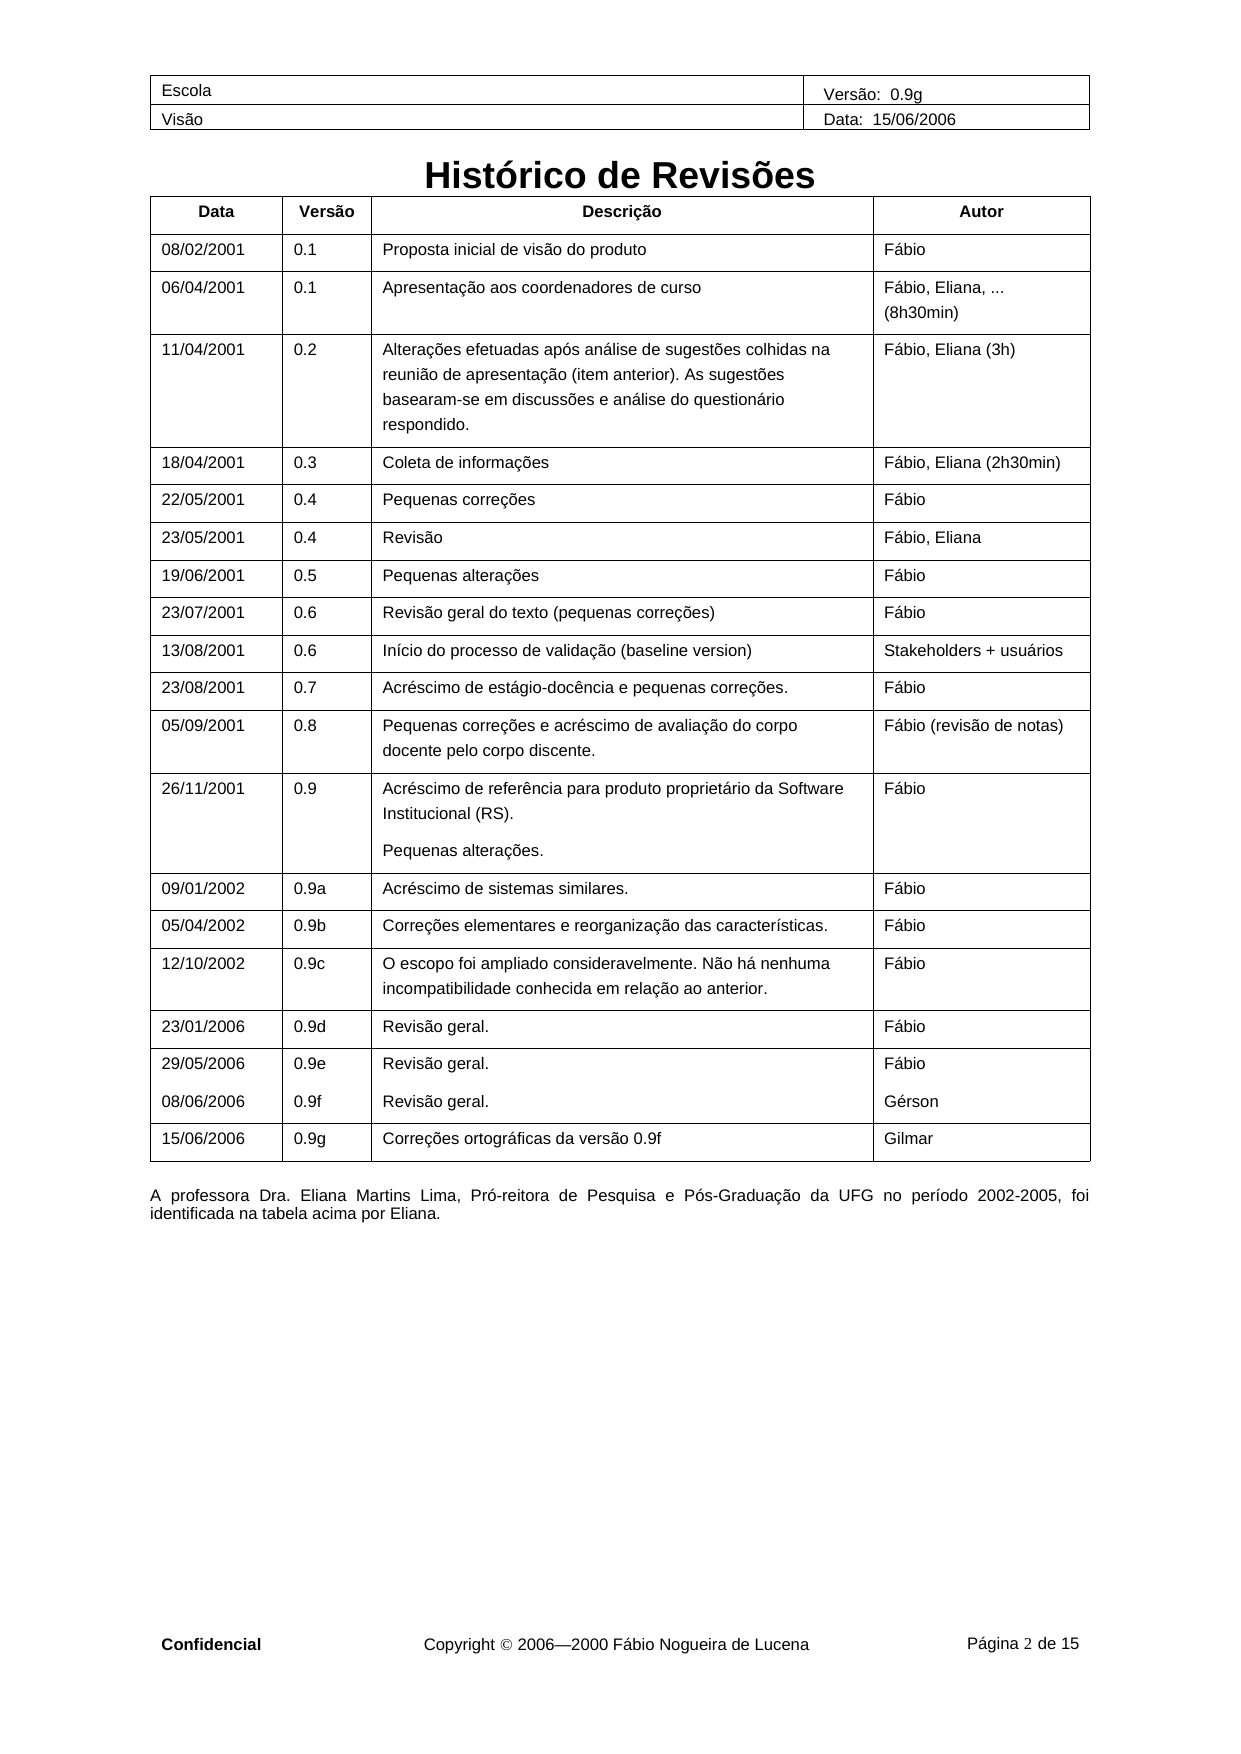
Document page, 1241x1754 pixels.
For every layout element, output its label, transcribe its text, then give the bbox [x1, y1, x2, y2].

table_cell 23/08/2001 [151, 673, 282, 710]
table_cell 09/01/2002 [151, 874, 282, 910]
table_cell 0.2 [283, 335, 371, 447]
table_cell Apresentação aos coordenadores de curso [372, 272, 873, 334]
table_cell 0.9c [283, 949, 371, 1010]
table_cell 26/11/2001 [151, 774, 282, 873]
table_cell 13/08/2001 [151, 636, 282, 672]
table_cell Proposta inicial de visão do produto [372, 235, 873, 271]
text Histórico de Revisões [150, 154, 1090, 196]
table_header Data [151, 197, 282, 234]
table_cell 19/06/2001 [151, 561, 282, 597]
table_cell Fábio (revisão de notas) [874, 711, 1090, 772]
table_cell Fábio, Eliana (2h30min) [874, 448, 1090, 484]
text A professora Dra. Eliana Martins Lima, Pró-reitora de Pesquisa e Pós-Graduação da UFG no período 2002-2005, foi identificada na tabela acima por Eliana. [150, 1186, 1090, 1223]
table_cell Stakeholders + usuários [874, 636, 1090, 672]
table_cell Gilmar [874, 1124, 1090, 1161]
table_cell Acréscimo de sistemas similares. [372, 874, 873, 910]
table_cell Fábio [874, 485, 1090, 522]
table_cell 0.9 [283, 774, 371, 873]
table_cell 12/10/2002 [151, 949, 282, 1010]
table_cell Fábio, Eliana, ... (8h30min) [874, 272, 1090, 334]
table_cell Fábio [874, 1049, 1090, 1086]
table_header Versão [283, 197, 371, 234]
table_cell 0.4 [283, 523, 371, 559]
table_cell Fábio, Eliana [874, 523, 1090, 559]
table_cell Fábio [874, 561, 1090, 597]
table_cell 0.8 [283, 711, 371, 772]
table_cell Pequenas correções e acréscimo de avaliação do corpo docente pelo corpo discente. [372, 711, 873, 772]
table_cell 0.5 [283, 561, 371, 597]
table_cell Revisão geral do texto (pequenas correções) [372, 598, 873, 635]
table_cell O escopo foi ampliado consideravelmente. Não há nenhuma incompatibilidade conhecida em relação ao anterior. [372, 949, 873, 1010]
table_cell Fábio [874, 911, 1090, 948]
table_cell Fábio, Eliana (3h) [874, 335, 1090, 447]
table_header Autor [874, 197, 1090, 234]
table_cell Acréscimo de referência para produto proprietário da Software Institucional (RS). Pequenas alterações. [372, 774, 873, 873]
table_cell 0.7 [283, 673, 371, 710]
table_cell 15/06/2006 [151, 1124, 282, 1161]
table_cell 0.6 [283, 636, 371, 672]
table_cell Correções elementares e reorganização das características. [372, 911, 873, 948]
table_cell 0.4 [283, 485, 371, 522]
table_cell 0.9g [283, 1124, 371, 1161]
table_cell Revisão geral. [372, 1086, 873, 1123]
table_cell 0.1 [283, 235, 371, 271]
table_cell Fábio [874, 874, 1090, 910]
table_cell Coleta de informações [372, 448, 873, 484]
table_cell 0.9d [283, 1011, 371, 1048]
table_cell Fábio [874, 235, 1090, 271]
table_cell Revisão geral. [372, 1049, 873, 1086]
table_cell 0.9a [283, 874, 371, 910]
table_cell Fábio [874, 1011, 1090, 1048]
table_cell Alterações efetuadas após análise de sugestões colhidas na reunião de apresentação (item anterior). As sugestões basearam-se em discussões e análise do questionário respondido. [372, 335, 873, 447]
table_cell 0.9f [283, 1086, 371, 1123]
table_cell 0.9e [283, 1049, 371, 1086]
table_cell Fábio [874, 673, 1090, 710]
table_cell 23/07/2001 [151, 598, 282, 635]
table_cell Pequenas alterações [372, 561, 873, 597]
table_cell 06/04/2001 [151, 272, 282, 334]
table_cell Fábio [874, 949, 1090, 1010]
table_cell Gérson [874, 1086, 1090, 1123]
table_cell 05/09/2001 [151, 711, 282, 772]
table_cell Revisão geral. [372, 1011, 873, 1048]
table_cell 23/05/2001 [151, 523, 282, 559]
table_cell 23/01/2006 [151, 1011, 282, 1048]
table_header Descrição [372, 197, 873, 234]
table_cell 0.3 [283, 448, 371, 484]
table_cell Pequenas correções [372, 485, 873, 522]
table_cell 0.6 [283, 598, 371, 635]
table_cell 29/05/2006 [151, 1049, 282, 1086]
table_cell 18/04/2001 [151, 448, 282, 484]
table_cell 0.1 [283, 272, 371, 334]
table_cell 05/04/2002 [151, 911, 282, 948]
table_cell Acréscimo de estágio-docência e pequenas correções. [372, 673, 873, 710]
table_cell 22/05/2001 [151, 485, 282, 522]
table_cell Início do processo de validação (baseline version) [372, 636, 873, 672]
table_cell 11/04/2001 [151, 335, 282, 447]
table_cell Correções ortográficas da versão 0.9f [372, 1124, 873, 1161]
table_cell 08/02/2001 [151, 235, 282, 271]
table_cell Fábio [874, 598, 1090, 635]
table_cell Fábio [874, 774, 1090, 873]
table_cell 0.9b [283, 911, 371, 948]
table_cell Revisão [372, 523, 873, 559]
table_cell 08/06/2006 [151, 1086, 282, 1123]
